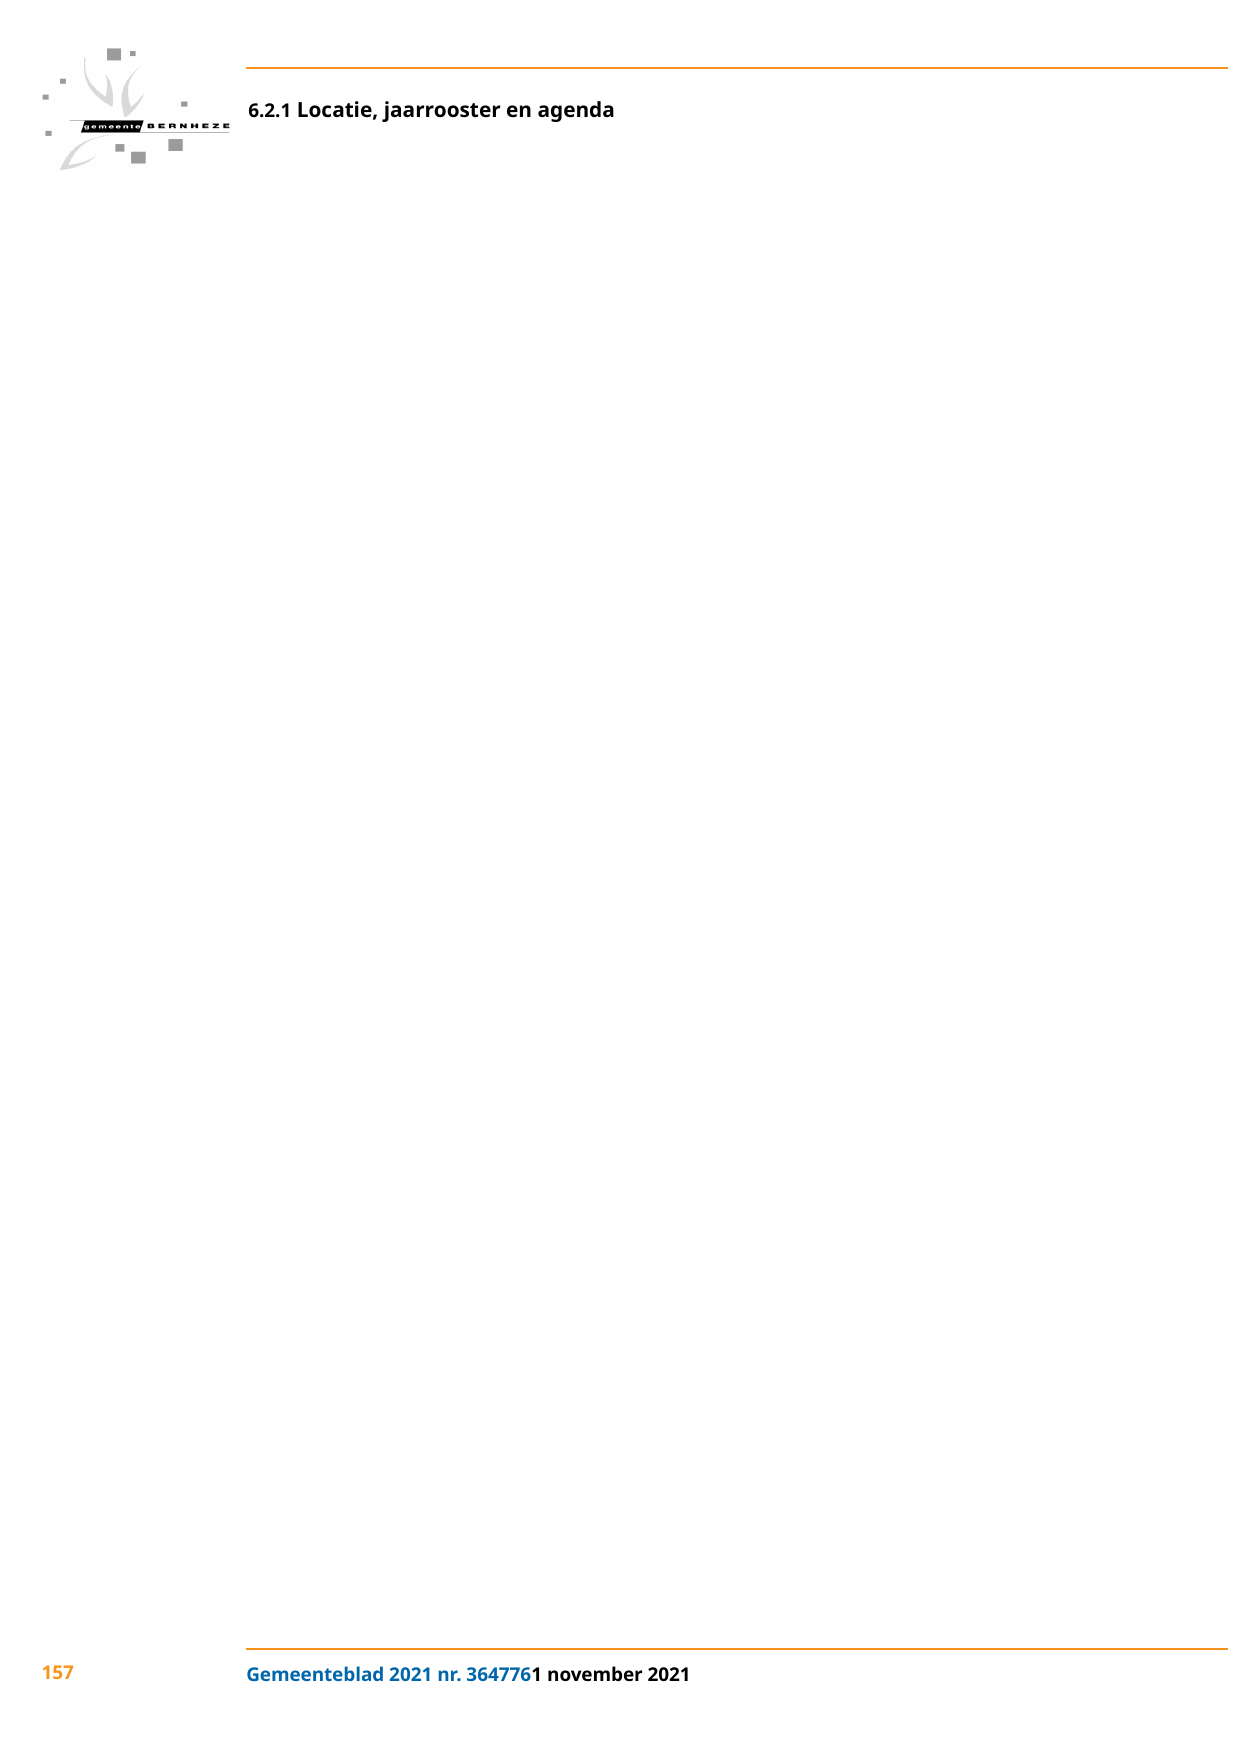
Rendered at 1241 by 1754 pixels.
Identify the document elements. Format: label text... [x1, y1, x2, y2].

text 6.2.1 Locatie, jaarrooster en agenda [248, 95, 1152, 123]
picture [41, 47, 231, 172]
